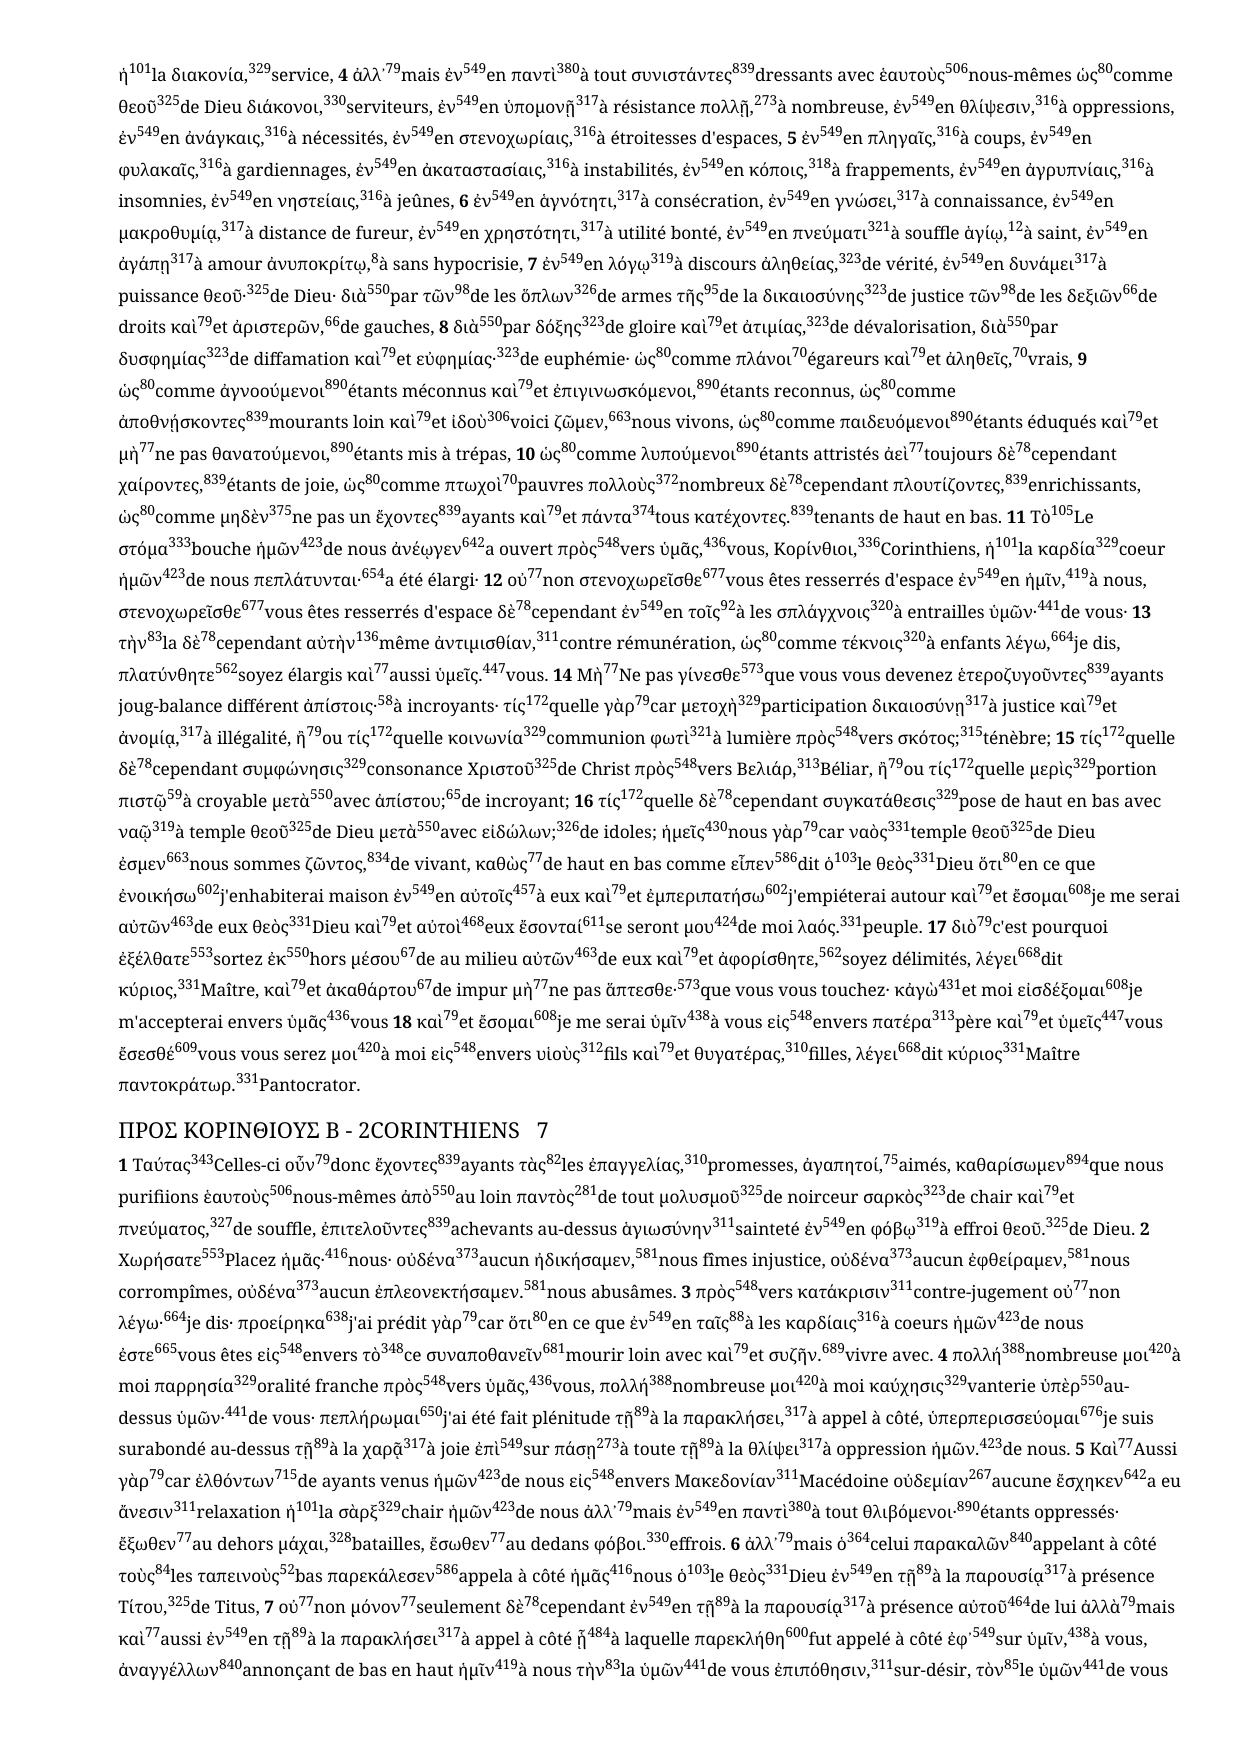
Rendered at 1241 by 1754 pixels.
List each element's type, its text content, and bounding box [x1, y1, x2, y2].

text ΠΡΟΣ ΚΟΡΙΝΘΙΟΥΣ Β - 2CORINTHIENS 7 [118, 1115, 1181, 1145]
text 1 Ταύτας343Celles-ci οὖν79donc ἔχοντες839ayants τὰς82les ἐπαγγελίας,310promesses, ἀγαπητοί,75aimés, καθαρίσωμεν894que nous purifiions ἑαυτοὺς506nous-mêmes ἀπὸ550au loin παντὸς281de tout μολυσμοῦ325de noirceur σαρκὸς323de chair καὶ79et πνεύματος,327de souffle, ἐπιτελοῦντες839achevants au-dessus ἁγιωσύνην311sainteté ἐν549en φόβῳ319à effroi θεοῦ.325de Dieu. 2 Χωρήσατε553Placez ἡμᾶς·416nous· οὐδένα373aucun ἠδικήσαμεν,581nous fîmes injustice, οὐδένα373aucun ἐφθείραμεν,581nous corrompîmes, οὐδένα373aucun ἐπλεονεκτήσαμεν.581nous abusâmes. 3 πρὸς548vers κατάκρισιν311contre-jugement οὐ77non λέγω·664je dis· προείρηκα638j'ai prédit γὰρ79car ὅτι80en ce que ἐν549en ταῖς88à les καρδίαις316à coeurs ἡμῶν423de nous ἐστε665vous êtes εἰς548envers τὸ348ce συναποθανεῖν681mourir loin avec καὶ79et συζῆν.689vivre avec. 4 πολλή388nombreuse μοι420à moi παρρησία329oralité franche πρὸς548vers ὑμᾶς,436vous, πολλή388nombreuse μοι420à moi καύχησις329vanterie ὑπὲρ550au-dessus ὑμῶν·441de vous· πεπλήρωμαι650j'ai été fait plénitude τῇ89à la παρακλήσει,317à appel à côté, ὑπερπερισσεύομαι676je suis surabondé au-dessus τῇ89à la χαρᾷ317à joie ἐπὶ549sur πάσῃ273à toute τῇ89à la θλίψει317à oppression ἡμῶν.423de nous. 5 Καὶ77Aussi γὰρ79car ἐλθόντων715de ayants venus ἡμῶν423de nous εἰς548envers Μακεδονίαν311Macédoine οὐδεμίαν267aucune ἔσχηκεν642a eu ἄνεσιν311relaxation ἡ101la σὰρξ329chair ἡμῶν423de nous ἀλλ᾽79mais ἐν549en παντὶ380à tout θλιβόμενοι·890étants oppressés· ἔξωθεν77au dehors μάχαι,328batailles, ἔσωθεν77au dedans φόβοι.330effrois. 6 ἀλλ᾽79mais ὁ364celui παρακαλῶν840appelant à côté τοὺς84les ταπεινοὺς52bas παρεκάλεσεν586appela à côté ἡμᾶς416nous ὁ103le θεὸς331Dieu ἐν549en τῇ89à la παρουσίᾳ317à présence Τίτου,325de Titus, 7 οὐ77non μόνον77seulement δὲ78cependant ἐν549en τῇ89à la παρουσίᾳ317à présence αὐτοῦ464de lui ἀλλὰ79mais καὶ77aussi ἐν549en τῇ89à la παρακλήσει317à appel à côté ᾗ484à laquelle παρεκλήθη600fut appelé à côté ἐφ᾽549sur ὑμῖν,438à vous, ἀναγγέλλων840annonçant de bas en haut ἡμῖν419à nous τὴν83la ὑμῶν441de vous ἐπιπόθησιν,311sur-désir, τὸν85le ὑμῶν441de vous ὀδυρμόν,313lamentation, τὸν85le ὑμῶν441de vous ζῆλον313zèle ὑπὲρ550au-dessus ἐμοῦ424de moi ὥστε80de sorte que με417moi μᾶλλον77davantage χαρῆναι.683être été de joie. 8 Ὅτι80En ce que εἰ80si καὶ77aussi ἐλύπησα582j'attristai ὑμᾶς436vous ἐν549en τῇ89à la ἐπιστολῇ,317à épître, οὐ77non μεταμέλομαι·670je me repens· εἰ80si καὶ77aussi μετεμελόμην,627je me repentais, βλέπω664je regarde [γὰρ]79[car] ὅτι80en ce que ἡ101la ἐπιστολὴ329épître ἐκείνη154celle-là εἰ80si καὶ77aussi πρὸς548vers ὥραν311heure ἐλύπησεν586attrista ὑμᾶς,436vous, 9 νῦν77maintenant χαίρω,664je suis de joie, οὐχ77non ὅτι80en ce que ἐλυπήθητε597vous fûtes attristé ἀλλ᾽79mais ὅτι80en ce que ἐλυπήθητε597vous fûtes attristé εἰς548envers μετάνοιαν·311transintelligence· ἐλυπήθητε597vous fûtes attristé γὰρ79car κατὰ548selon θεόν,313Dieu, ἵνα80afin que ἐν549en μηδενὶ380à ne pas un ζημιωθῆτε908que vous soyez endommagé ἐξ550hors ἡμῶν.423de nous. 10 ἡ101la γὰρ79car κατὰ548selon θεὸν313Dieu λύπη329tristesse μετάνοιαν311transintelligence εἰς548envers σωτηρίαν311sauvetage ἀμεταμέλητον2sans repentance ἐργάζεται·674se met au travail· ἡ101la δὲ78cependant τοῦ97de le κόσμου325de monde λύπη329tristesse θάνατον313trépas κατεργάζεται.674se met au travail complètement. 11 ἰδοὺ306voici γὰρ79car αὐτὸ366même τοῦτο158ce-ci τὸ366ce κατὰ548selon θεὸν313Dieu λυπηθῆναι683être attristé πόσην395combien grande? κατειργάσατο592se mit au travail complètement ὑμῖν438à vous σπουδήν,311hâte, ἀλλ᾽79mais ἀπολογίαν,311apologie, ἀλλ᾽79mais ἀγανάκτησιν,311excessive irritation, ἀλλὰ79mais φόβον,313effroi, ἀλλ᾽79mais ἐπιπόθησιν,311sur-désir, ἀλλὰ79mais ζῆλον,313zèle, ἀλλ᾽79mais ἐκδίκησιν.311vengeance. ἐν549en παντὶ380à tout συνεστήσατε583vous dressâtes avec ἑαυτοὺς515vous-mêmes ἁγνοὺς31consacrés εἶναι689être τῷ93à le πράγματι.321à acte. 12 ἄρα77par conséquent εἰ80si καὶ77aussi ἔγραψα582je graphai ὑμῖν,438à vous, οὐχ77non ἕνεκεν552à cause τοῦ358de celui ἀδικήσαντος716de ayant fait injustice οὐδὲ79non cependant ἕνεκεν552à cause τοῦ358de celui ἀδικηθέντος754de ayant été fait injustice ἀλλ᾽79mais ἕνεκεν552à cause τοῦ360de ce φανερωθῆναι683être rendu visible τὴν83la σπουδὴν311hâte ὑμῶν441de vous τὴν478celle ὑπὲρ550au-dessus ἡμῶν423de nous πρὸς548vers ὑμᾶς436vous ἐνώπιον552en devant τοῦ97de le θεοῦ.325de Dieu. 13 διὰ548par le fait de τοῦτο348ce-ci παρακεκλήμεθα.649nous avons été appelés à côté. Ἐπὶ549Sur δὲ78cependant τῇ89à la παρακλήσει317à appel à côté ἡμῶν423de nous περισσοτέρως77plus surabondamment μᾶλλον77davantage ἐχάρημεν595nous fûmes été de joie ἐπὶ549sur τῇ89à la χαρᾷ317à joie Τίτου,325de Titus, ὅτι80en ce que ἀναπέπαυται654a été reposé τὸ105le πνεῦμα333souffle αὐτοῦ464de lui ἀπὸ550au loin πάντων383de tous ὑμῶν·441de vous· 14 ὅτι80en ce que εἴ80si τι375un quelconque αὐτῷ458à lui ὑπὲρ550au-dessus ὑμῶν441de vous κεκαύχημαι,644je m'ai vanté, οὐ77non κατῃσχύνθην,596je fus couvert de honte, ἀλλ᾽79mais ὡς80comme πάντα374tous ἐν549en ἀληθείᾳ317à vérité ἐλαλήσαμεν581nous bavardâmes ὑμῖν,438à vous, οὕτως77ainsi καὶ77aussi ἡ101la καύχησις329vanterie ἡμῶν423de nous ἡ362celle ἐπὶ550sur Τίτου325de Titus ἀλήθεια329vérité ἐγενήθη.600fut devenu. 15 καὶ79et τὰ104les σπλάγχνα332entrailles αὐτοῦ464de lui περισσοτέρως77plus surabondamment εἰς548envers ὑμᾶς436vous ἐστιν668est ἀναμιμνῃσκομένου885de étant remémoré τὴν83la πάντων383de tous ὑμῶν441de vous ὑπακοήν,311écoute soumise, ὡς77comme μετὰ550avec φόβου325de effroi καὶ79et τρόμου325de tremblement ἐδέξασθε589vous vous acceptâtes αὐτόν.452lui. 16 χαίρω664je suis de joie ὅτι80en ce que ἐν549en παντὶ380à tout θαρρῶ664j'encourage ἐν549en ὑμῖν.438à vous. [118, 1149, 1181, 1682]
text 1 Συνεργοῦντες839Travaillants avec δὲ78cependant καὶ77aussi παρακαλοῦμεν663nous appelons à côté μὴ77ne pas εἰς548envers κενὸν55vide τὴν83la χάριν311grâce τοῦ97de le θεοῦ325de Dieu δέξασθαι682se accepter ὑμᾶς·436vous· 2 λέγει668dit γάρ·79car· καιρῷ319à moment δεκτῷ10à acceptable ἐπήκουσά582j'écoutai sûrement σου442de toi καὶ79et ἐν549en ἡμέρᾳ317à journée σωτηρίας323de sauvetage ἐβοήθησά582j'aidai σοι.439à toi. ἰδοὺ306voici νῦν77maintenant καιρὸς331moment εὐπρόσδεκτος,22bien acceptable auprès, ἰδοὺ306voici νῦν77maintenant ἡμέρα329journée σωτηρίας.323de sauvetage. 3 Μηδεμίαν267Ne pas une ἐν549en μηδενὶ380à ne pas un διδόντες839donnants προσκοπήν,311achoppement, ἵνα80afin que μὴ77ne pas μωμηθῇ911que soit reproché ἡ101la διακονία,329service, 4 ἀλλ᾽79mais ἐν549en παντὶ380à tout συνιστάντες839dressants avec ἑαυτοὺς506nous-mêmes ὡς80comme θεοῦ325de Dieu διάκονοι,330serviteurs, ἐν549en ὑπομονῇ317à résistance πολλῇ,273à nombreuse, ἐν549en θλίψεσιν,316à oppressions, ἐν549en ἀνάγκαις,316à nécessités, ἐν549en στενοχωρίαις,316à étroitesses d'espaces, 5 ἐν549en πληγαῖς,316à coups, ἐν549en φυλακαῖς,316à gardiennages, ἐν549en ἀκαταστασίαις,316à instabilités, ἐν549en κόποις,318à frappements, ἐν549en ἀγρυπνίαις,316à insomnies, ἐν549en νηστείαις,316à jeûnes, 6 ἐν549en ἁγνότητι,317à consécration, ἐν549en γνώσει,317à connaissance, ἐν549en μακροθυμίᾳ,317à distance de fureur, ἐν549en χρηστότητι,317à utilité bonté, ἐν549en πνεύματι321à souffle ἁγίῳ,12à saint, ἐν549en ἀγάπῃ317à amour ἀνυποκρίτῳ,8à sans hypocrisie, 7 ἐν549en λόγῳ319à discours ἀληθείας,323de vérité, ἐν549en δυνάμει317à puissance θεοῦ·325de Dieu· διὰ550par τῶν98de les ὅπλων326de armes τῆς95de la δικαιοσύνης323de justice τῶν98de les δεξιῶν66de droits καὶ79et ἀριστερῶν,66de gauches, 8 διὰ550par δόξης323de gloire καὶ79et ἀτιμίας,323de dévalorisation, διὰ550par δυσφημίας323de diffamation καὶ79et εὐφημίας·323de euphémie· ὡς80comme πλάνοι70égareurs καὶ79et ἀληθεῖς,70vrais, 9 ὡς80comme ἀγνοούμενοι890étants méconnus καὶ79et ἐπιγινωσκόμενοι,890étants reconnus, ὡς80comme ἀποθνῄσκοντες839mourants loin καὶ79et ἰδοὺ306voici ζῶμεν,663nous vivons, ὡς80comme παιδευόμενοι890étants éduqués καὶ79et μὴ77ne pas θανατούμενοι,890étants mis à trépas, 10 ὡς80comme λυπούμενοι890étants attristés ἀεὶ77toujours δὲ78cependant χαίροντες,839étants de joie, ὡς80comme πτωχοὶ70pauvres πολλοὺς372nombreux δὲ78cependant πλουτίζοντες,839enrichissants, ὡς80comme μηδὲν375ne pas un ἔχοντες839ayants καὶ79et πάντα374tous κατέχοντες.839tenants de haut en bas. 11 Τὸ105Le στόμα333bouche ἡμῶν423de nous ἀνέῳγεν642a ouvert πρὸς548vers ὑμᾶς,436vous, Κορίνθιοι,336Corinthiens, ἡ101la καρδία329coeur ἡμῶν423de nous πεπλάτυνται·654a été élargi· 12 οὐ77non στενοχωρεῖσθε677vous êtes resserrés d'espace ἐν549en ἡμῖν,419à nous, στενοχωρεῖσθε677vous êtes resserrés d'espace δὲ78cependant ἐν549en τοῖς92à les σπλάγχνοις320à entrailles ὑμῶν·441de vous· 13 τὴν83la δὲ78cependant αὐτὴν136même ἀντιμισθίαν,311contre rémunération, ὡς80comme τέκνοις320à enfants λέγω,664je dis, πλατύνθητε562soyez élargis καὶ77aussi ὑμεῖς.447vous. 14 Μὴ77Ne pas γίνεσθε573que vous vous devenez ἑτεροζυγοῦντες839ayants joug-balance différent ἀπίστοις·58à incroyants· τίς172quelle γὰρ79car μετοχὴ329participation δικαιοσύνῃ317à justice καὶ79et ἀνομίᾳ,317à illégalité, ἢ79ou τίς172quelle κοινωνία329communion φωτὶ321à lumière πρὸς548vers σκότος;315ténèbre; 15 τίς172quelle δὲ78cependant συμφώνησις329consonance Χριστοῦ325de Christ πρὸς548vers Βελιάρ,313Béliar, ἢ79ou τίς172quelle μερὶς329portion πιστῷ59à croyable μετὰ550avec ἀπίστου;65de incroyant; 16 τίς172quelle δὲ78cependant συγκατάθεσις329pose de haut en bas avec ναῷ319à temple θεοῦ325de Dieu μετὰ550avec εἰδώλων;326de idoles; ἡμεῖς430nous γὰρ79car ναὸς331temple θεοῦ325de Dieu ἐσμεν663nous sommes ζῶντος,834de vivant, καθὼς77de haut en bas comme εἶπεν586dit ὁ103le θεὸς331Dieu ὅτι80en ce que ἐνοικήσω602j'enhabiterai maison ἐν549en αὐτοῖς457à eux καὶ79et ἐμπεριπατήσω602j'empiéterai autour καὶ79et ἔσομαι608je me serai αὐτῶν463de eux θεὸς331Dieu καὶ79et αὐτοὶ468eux ἔσονταί611se seront μου424de moi λαός.331peuple. 17 διὸ79c'est pourquoi ἐξέλθατε553sortez ἐκ550hors μέσου67de au milieu αὐτῶν463de eux καὶ79et ἀφορίσθητε,562soyez délimités, λέγει668dit κύριος,331Maître, καὶ79et ἀκαθάρτου67de impur μὴ77ne pas ἅπτεσθε·573que vous vous touchez· κἀγὼ431et moi εἰσδέξομαι608je m'accepterai envers ὑμᾶς436vous 18 καὶ79et ἔσομαι608je me serai ὑμῖν438à vous εἰς548envers πατέρα313père καὶ79et ὑμεῖς447vous ἔσεσθέ609vous vous serez μοι420à moi εἰς548envers υἱοὺς312fils καὶ79et θυγατέρας,310filles, λέγει668dit κύριος331Maître παντοκράτωρ.331Pantocrator. [118, 59, 1181, 1097]
